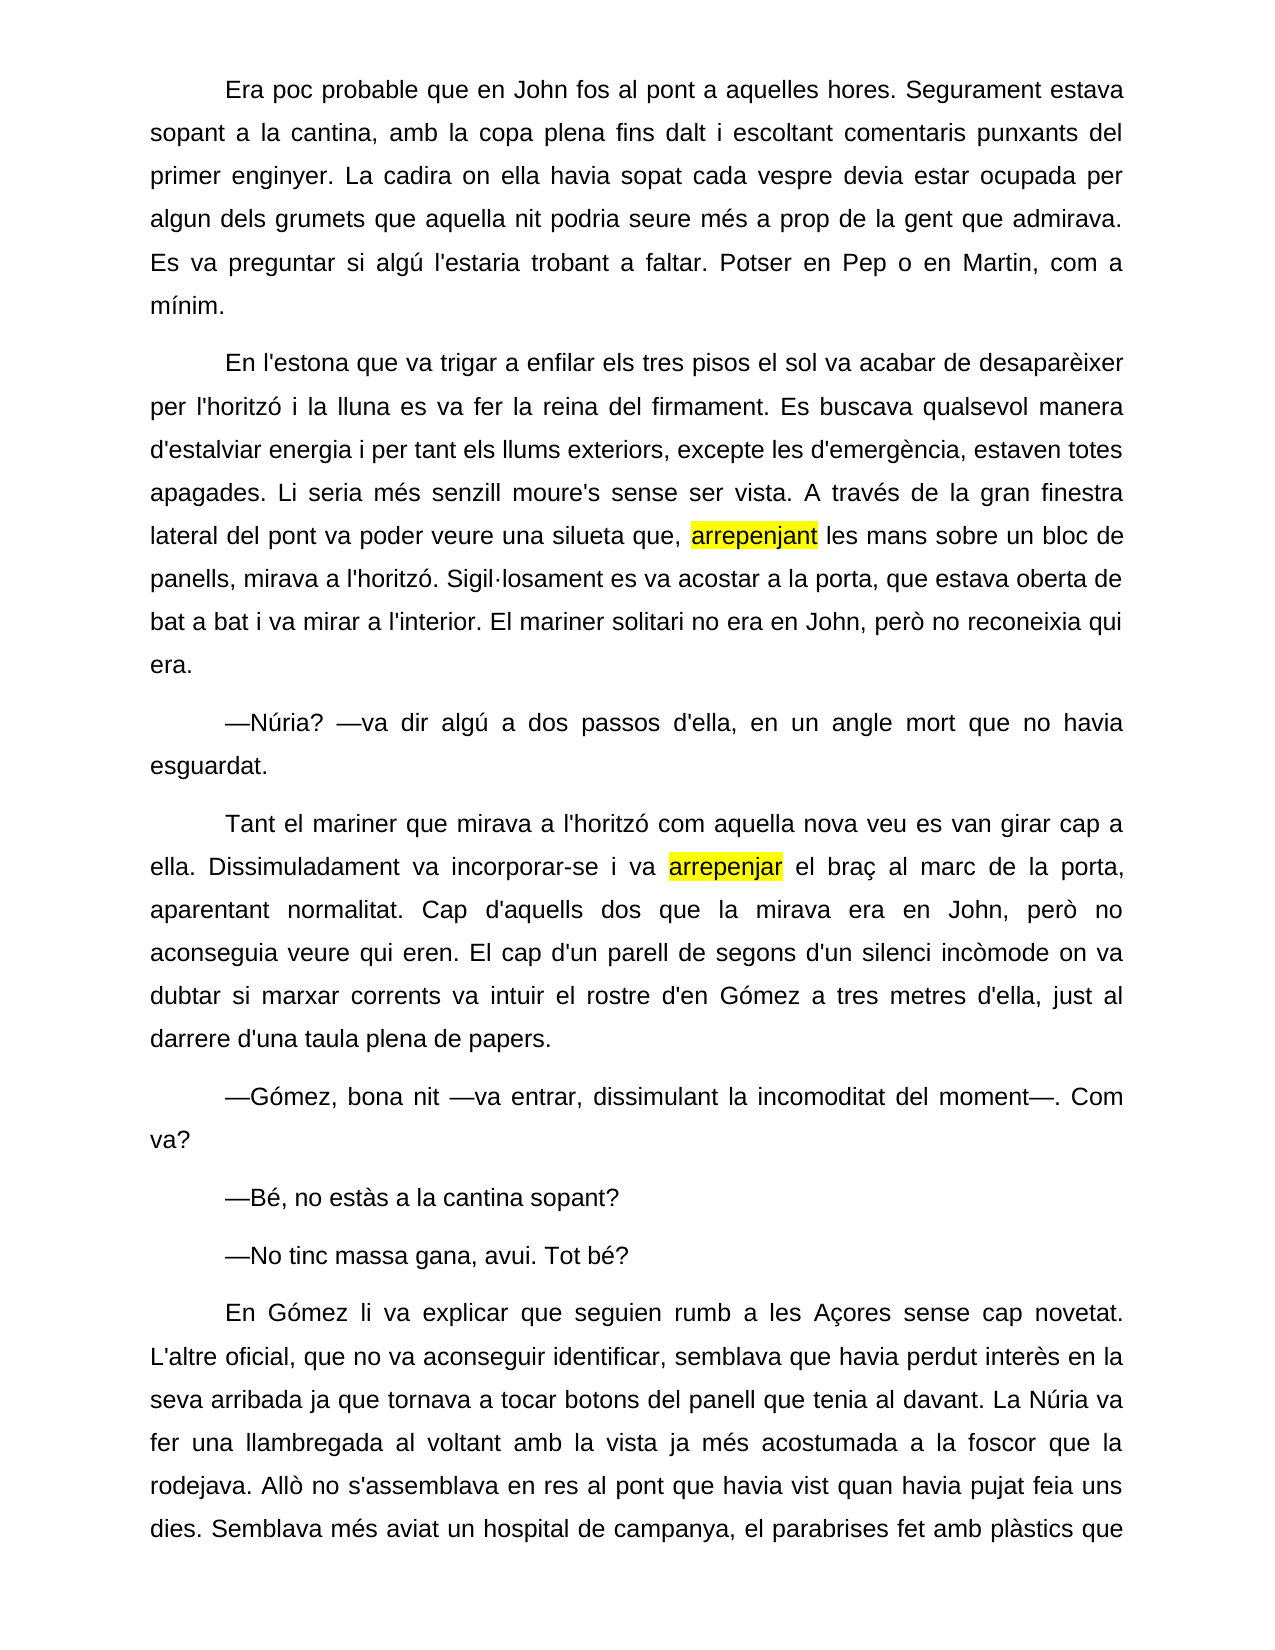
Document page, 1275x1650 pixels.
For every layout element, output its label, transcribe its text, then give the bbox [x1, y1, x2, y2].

text —Gómez, bona nit —va entrar, dissimulant la incomoditat del moment—. Com va? [150, 1082, 1125, 1154]
text Era poc probable que en John fos al pont a aquelles hores. Segurament estava sopant a la cantina, amb la copa plena fins dalt i escoltant comentaris punxants del primer enginyer. La cadira on ella havia sopat cada vespre devia estar ocupada per algun dels grumets que aquella nit podria seure més a prop de la gent que admirava. Es va preguntar si algú l'estaria trobant a faltar. Potser en Pep o en Martin, com a mínim. [150, 75, 1125, 319]
text —Bé, no estàs a la cantina sopant? [150, 1183, 1125, 1212]
text En Gómez li va explicar que seguien rumb a les Açores sense cap novetat. L'altre oficial, que no va aconseguir identificar, semblava que havia perdut interès en la seva arribada ja que tornava a tocar botons del panell que tenia al davant. La Núria va fer una llambregada al voltant amb la vista ja més acostumada a la foscor que la rodejava. Allò no s'assemblava en res al pont que havia vist quan havia pujat feia uns dies. Semblava més aviat un hospital de campanya, el parabrises fet amb plàstics que [150, 1298, 1125, 1543]
text Tant el mariner que mirava a l'horitzó com aquella nova veu es van girar cap a ella. Dissimuladament va incorporar-se i va arrepenjar el braç al marc de la porta, aparentant normalitat. Cap d'aquells dos que la mirava era en John, però no aconseguia veure qui eren. El cap d'un parell de segons d'un silenci incòmode on va dubtar si marxar corrents va intuir el rostre d'en Gómez a tres metres d'ella, just al darrere d'una taula plena de papers. [150, 809, 1125, 1053]
text —Núria? —va dir algú a dos passos d'ella, en un angle mort que no havia esguardat. [150, 708, 1125, 780]
text En l'estona que va trigar a enfilar els tres pisos el sol va acabar de desaparèixer per l'horitzó i la lluna es va fer la reina del firmament. Es buscava qualsevol manera d'estalviar energia i per tant els llums exteriors, excepte les d'emergència, estaven totes apagades. Li seria més senzill moure's sense ser vista. A través de la gran finestra lateral del pont va poder veure una silueta que, arrepenjant les mans sobre un bloc de panells, mirava a l'horitzó. Sigil·losament es va acostar a la porta, que estava oberta de bat a bat i va mirar a l'interior. El mariner solitari no era en John, però no reconeixia qui era. [150, 348, 1125, 679]
text —No tinc massa gana, avui. Tot bé? [150, 1241, 1125, 1269]
